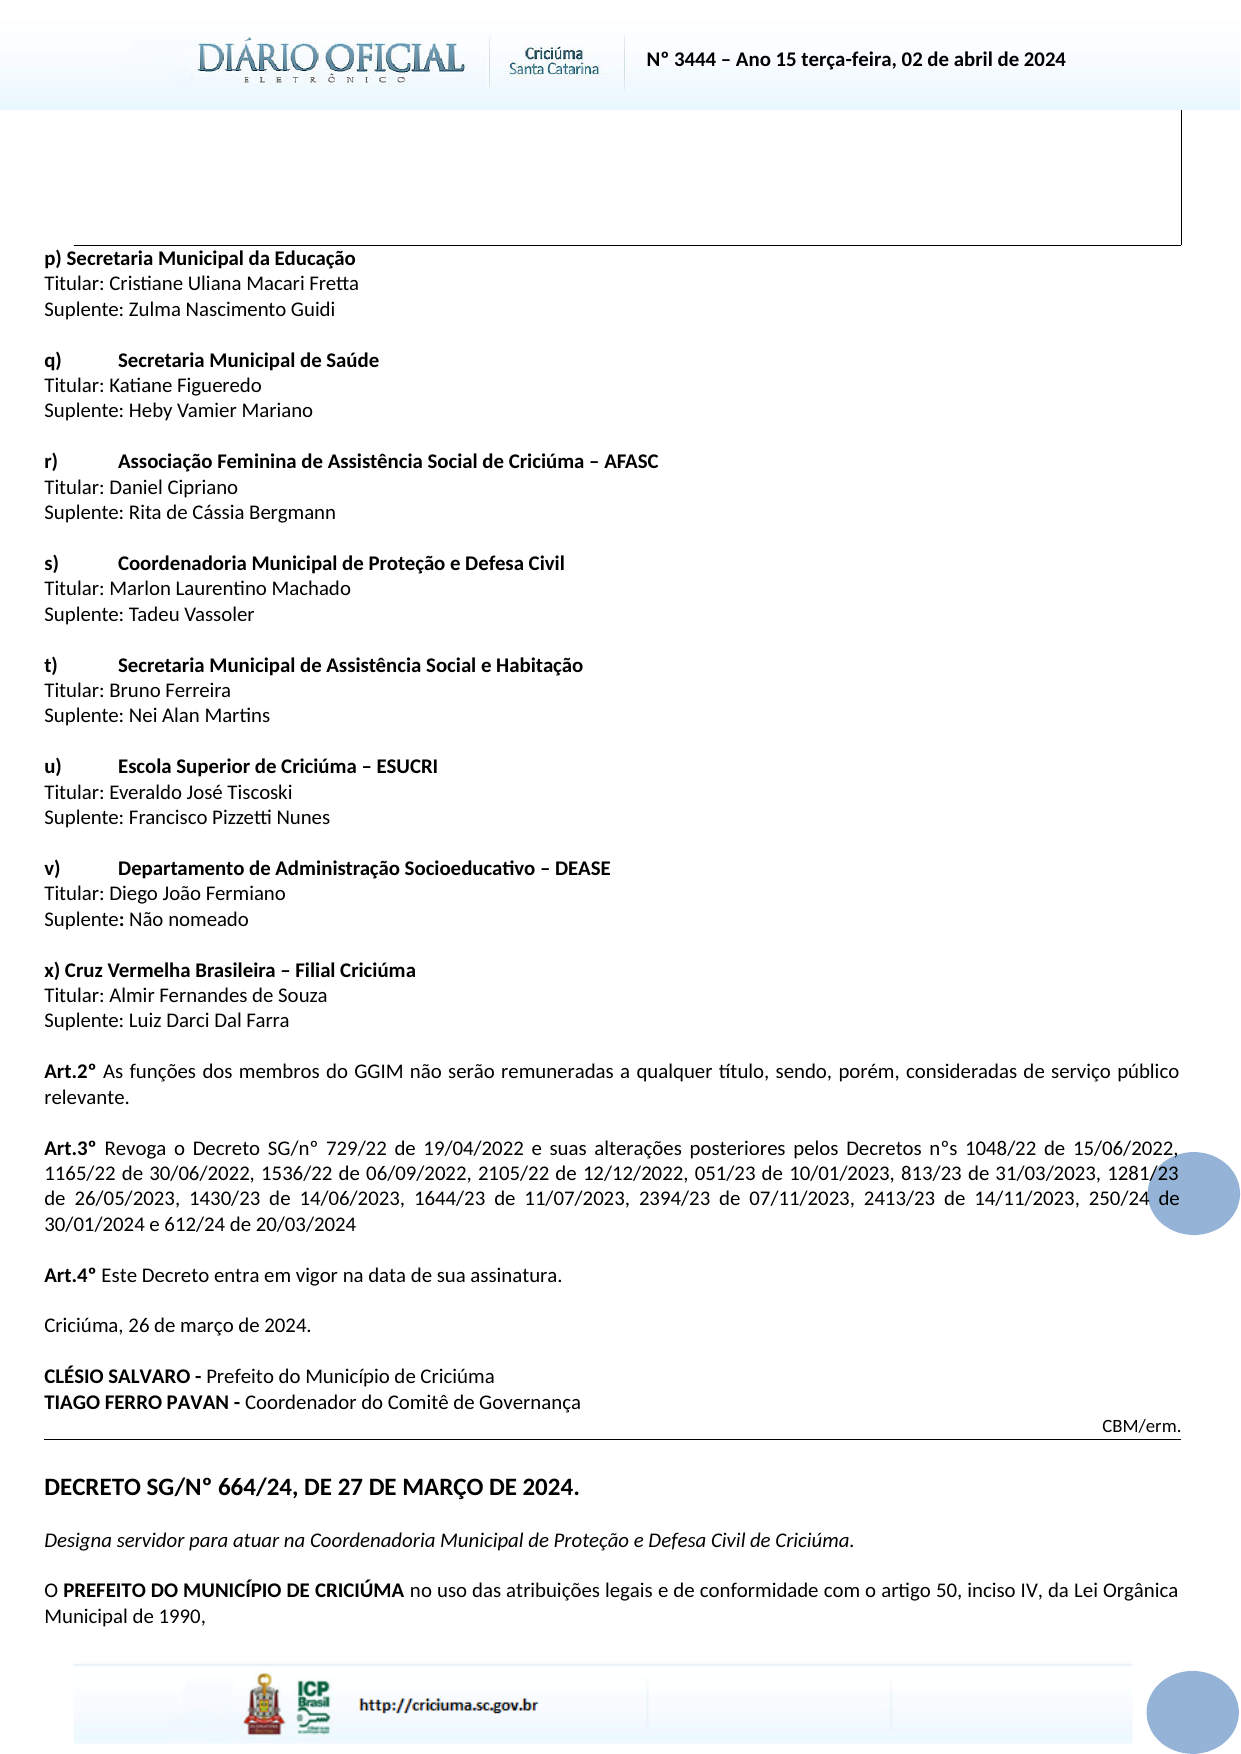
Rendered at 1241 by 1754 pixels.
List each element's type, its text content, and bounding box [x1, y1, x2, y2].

text p) Secretaria Municipal da Educação [44, 245, 1181, 271]
text Suplente: Tadeu Vassoler [44, 601, 1181, 626]
text Titular: Marlon Laurentino Machado [44, 576, 1181, 601]
text Titular: Katiane Figueredo [44, 372, 1181, 398]
text s) Coordenadoria Municipal de Proteção e Defesa Civil [44, 550, 1181, 576]
text Suplente: Luiz Darci Dal Farra [44, 1008, 1181, 1033]
text CLÉSIO SALVARO - Prefeito do Município de Criciúma [44, 1363, 1181, 1389]
text Titular: Daniel Cipriano [44, 474, 1181, 499]
text Titular: Cristiane Uliana Macari Fretta [44, 271, 1181, 296]
text Criciúma, 26 de março de 2024. [44, 1313, 1181, 1338]
text v) Departamento de Administração Socioeducativo – DEASE [44, 855, 1181, 881]
text Suplente: Nei Alan Martins [44, 703, 1181, 728]
text Titular: Diego João Fermiano [44, 881, 1181, 906]
text Titular: Almir Fernandes de Souza [44, 982, 1181, 1008]
text Titular: Bruno Ferreira [44, 677, 1181, 703]
text Art.3º Revoga o Decreto SG/nº 729/22 de 19/04/2022 e suas alterações posteriores pelos Decretos nºs 1048/22 de 15/06/2022, 1165/22 de 30/06/2022, 1536/22 de 06/09/2022, 2105/22 de 12/12/2022, 051/23 de 10/01/2023, 813/23 de 31/03/2023, 1281/23 de 26/05/2023, 1430/23 de 14/06/2023, 1644/23 de 11/07/2023, 2394/23 de 07/11/2023, 2413/23 de 14/11/2023, 250/24 de 30/01/2024 e 612/24 de 20/03/2024 [44, 1135, 1181, 1236]
text Suplente: Zulma Nascimento Guidi [44, 296, 1181, 321]
text Suplente: Heby Vamier Mariano [44, 398, 1181, 423]
text O PREFEITO DO MUNICÍPIO DE CRICIÚMA no uso das atribuições legais e de conformidade com o artigo 50, inciso IV, da Lei Orgânica Municipal de 1990, [44, 1578, 1181, 1628]
text q) Secretaria Municipal de Saúde [44, 347, 1181, 372]
text t) Secretaria Municipal de Assistência Social e Habitação [44, 652, 1181, 677]
text Designa servidor para atuar na Coordenadoria Municipal de Proteção e Defesa Civil de Criciúma. [44, 1527, 1181, 1552]
text Suplente: Não nomeado [44, 906, 1181, 931]
text Suplente: Francisco Pizzetti Nunes [44, 804, 1181, 830]
text CBM/erm. [44, 1414, 1181, 1439]
text Art.2º As funções dos membros do GGIM não serão remuneradas a qualquer título, sendo, porém, consideradas de serviço público relevante. [44, 1058, 1181, 1109]
text x) Cruz Vermelha Brasileira – Filial Criciúma [44, 957, 1181, 982]
text TIAGO FERRO PAVAN - Coordenador do Comitê de Governança [44, 1389, 1181, 1414]
text r) Associação Feminina de Assistência Social de Criciúma – AFASC [44, 448, 1181, 474]
text DECRETO SG/Nº 664/24, DE 27 DE MARÇO DE 2024. [44, 1471, 1181, 1501]
text u) Escola Superior de Criciúma – ESUCRI [44, 753, 1181, 779]
text Suplente: Rita de Cássia Bergmann [44, 499, 1181, 525]
text Art.4º Este Decreto entra em vigor na data de sua assinatura. [44, 1262, 1181, 1287]
text Titular: Everaldo José Tiscoski [44, 779, 1181, 804]
